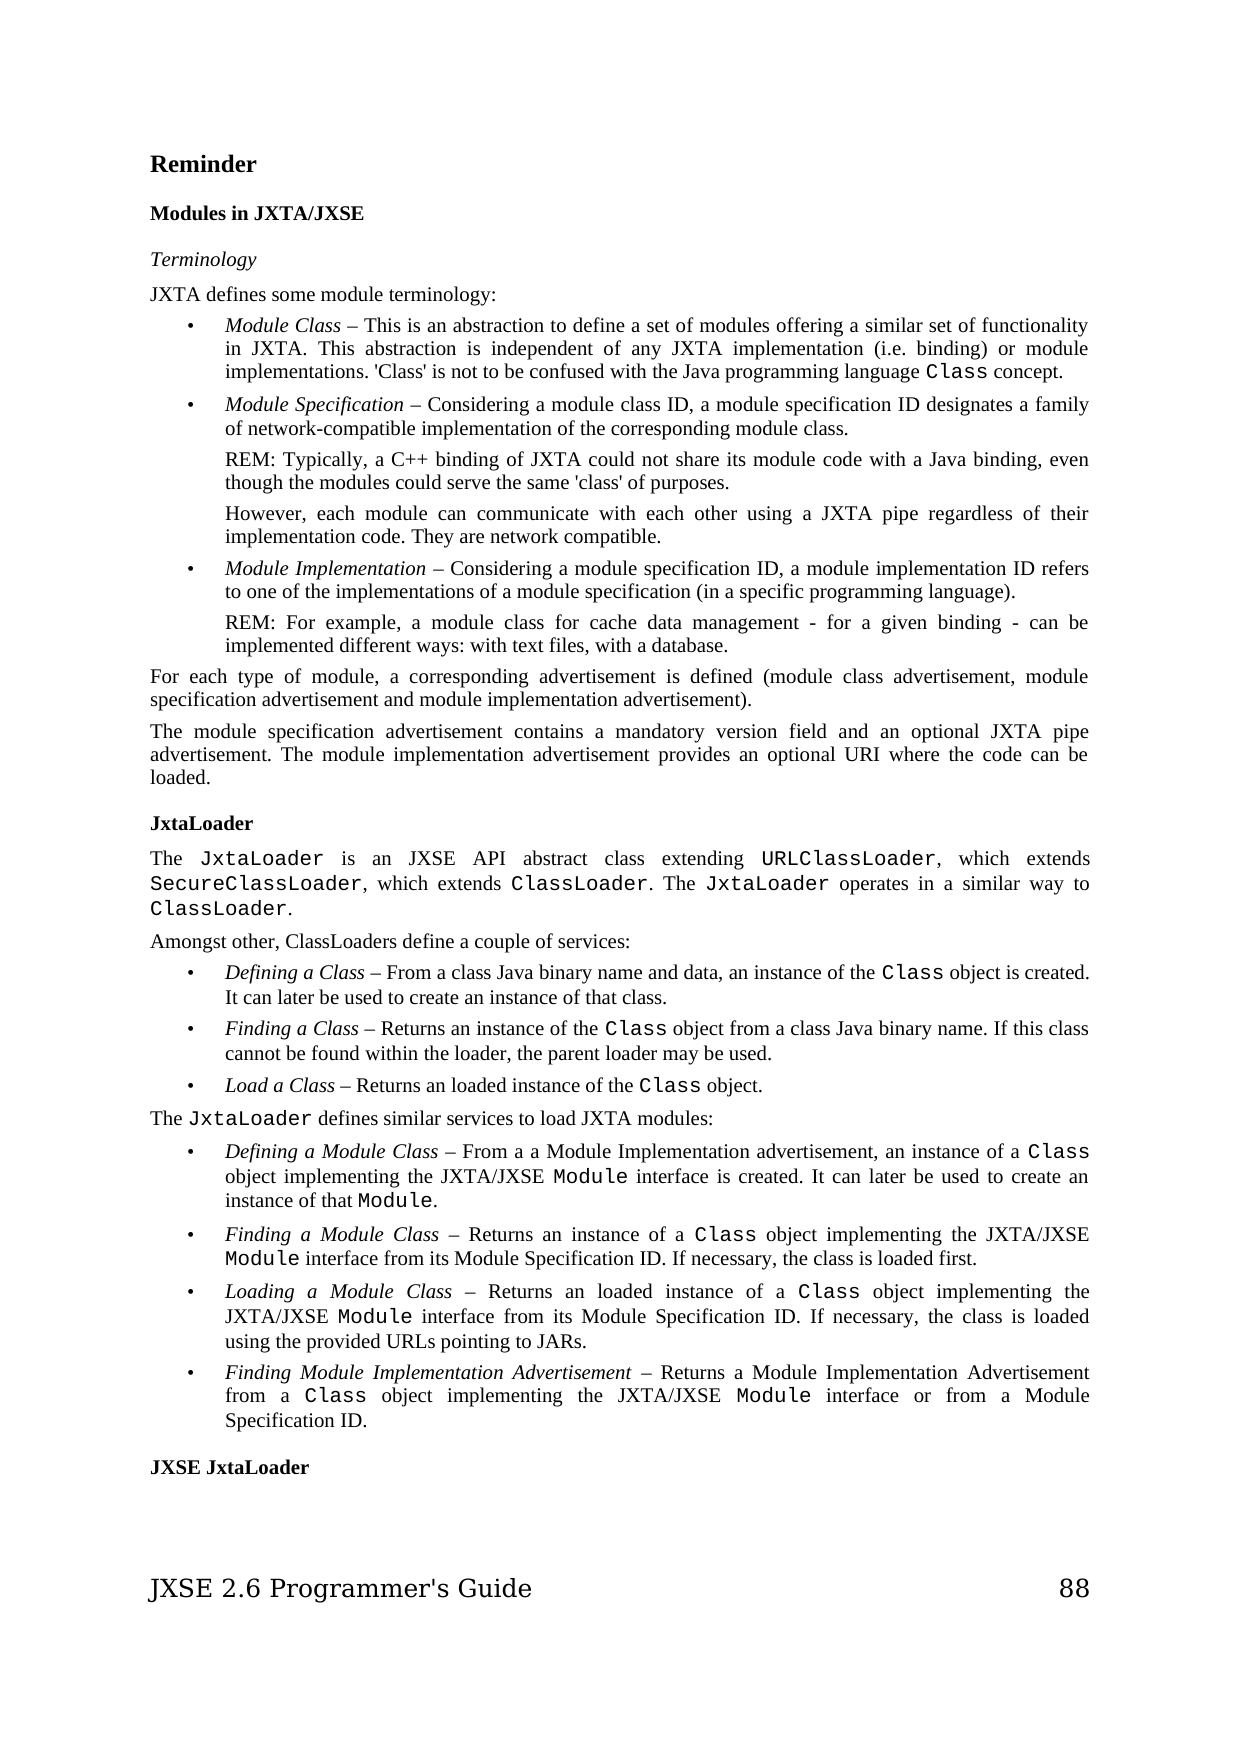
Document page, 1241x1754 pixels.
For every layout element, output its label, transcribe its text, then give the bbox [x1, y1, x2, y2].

text Amongst other, ClassLoaders define a couple of services: [150, 930, 1090, 953]
text The module specification advertisement contains a mandatory version field and an optional JXTA pipe advertisement. The module implementation advertisement provides an optional URI where the code can be loaded. [150, 719, 1090, 789]
text JXTA defines some module terminology: [150, 283, 1090, 306]
text The JxtaLoader defines similar services to load JXTA modules: [150, 1107, 1090, 1131]
list Finding Module Implementation Advertisement – Returns a Module Implementation Advertisement from a Class object implementing the JXTA/JXSE Module interface or from a Module Specification ID. [187, 1361, 1090, 1432]
list Defining a Module Class – From a a Module Implementation advertisement, an instance of a Class object implementing the JXTA/JXSE Module interface is created. It can later be used to create an instance of that Module. [187, 1140, 1090, 1214]
list Load a Class – Returns an loaded instance of the Class object. [187, 1073, 1090, 1098]
text Terminology [150, 248, 1090, 271]
text For each type of module, a corresponding advertisement is defined (module class advertisement, module specification advertisement and module implementation advertisement). [150, 665, 1090, 711]
text JXSE JxtaLoader [150, 1456, 1090, 1479]
list However, each module can communicate with each other using a JXTA pipe regardless of their implementation code. They are network compatible. [187, 502, 1090, 548]
list Module Specification – Considering a module class ID, a module specification ID designates a family of network-compatible implementation of the corresponding module class. [187, 393, 1090, 439]
list Module Class – This is an abstraction to define a set of modules offering a similar set of functionality in JXTA. This abstraction is independent of any JXTA implementation (i.e. binding) or module implementations. 'Class' is not to be confused with the Java programming language Class concept. [187, 314, 1090, 385]
list Module Implementation – Considering a module specification ID, a module implementation ID refers to one of the implementations of a module specification (in a specific programming language). [187, 556, 1090, 602]
list REM: For example, a module class for cache data management - for a given binding - can be implemented different ways: with text files, with a database. [187, 611, 1090, 657]
list Defining a Class – From a class Java binary name and data, an instance of the Class object is created. It can later be used to create an instance of that class. [187, 961, 1090, 1009]
text Modules in JXTA/JXSE [150, 201, 1090, 224]
list REM: Typically, a C++ binding of JXTA could not share its module code with a Java binding, even though the modules could serve the same 'class' of purposes. [187, 448, 1090, 494]
list Loading a Module Class – Returns an loaded instance of a Class object implementing the JXTA/JXSE Module interface from its Module Specification ID. If necessary, the class is loaded using the provided URLs pointing to JARs. [187, 1280, 1090, 1353]
text JxtaLoader [150, 812, 1090, 835]
list Finding a Class – Returns an instance of the Class object from a class Java binary name. If this class cannot be found within the loader, the parent loader may be used. [187, 1017, 1090, 1065]
list Finding a Module Class – Returns an instance of a Class object implementing the JXTA/JXSE Module interface from its Module Specification ID. If necessary, the class is loaded first. [187, 1222, 1090, 1272]
text The JxtaLoader is an JXSE API abstract class extending URLClassLoader, which extends SecureClassLoader, which extends ClassLoader. The JxtaLoader operates in a similar way to ClassLoader. [150, 847, 1090, 921]
text Reminder [150, 150, 1090, 178]
